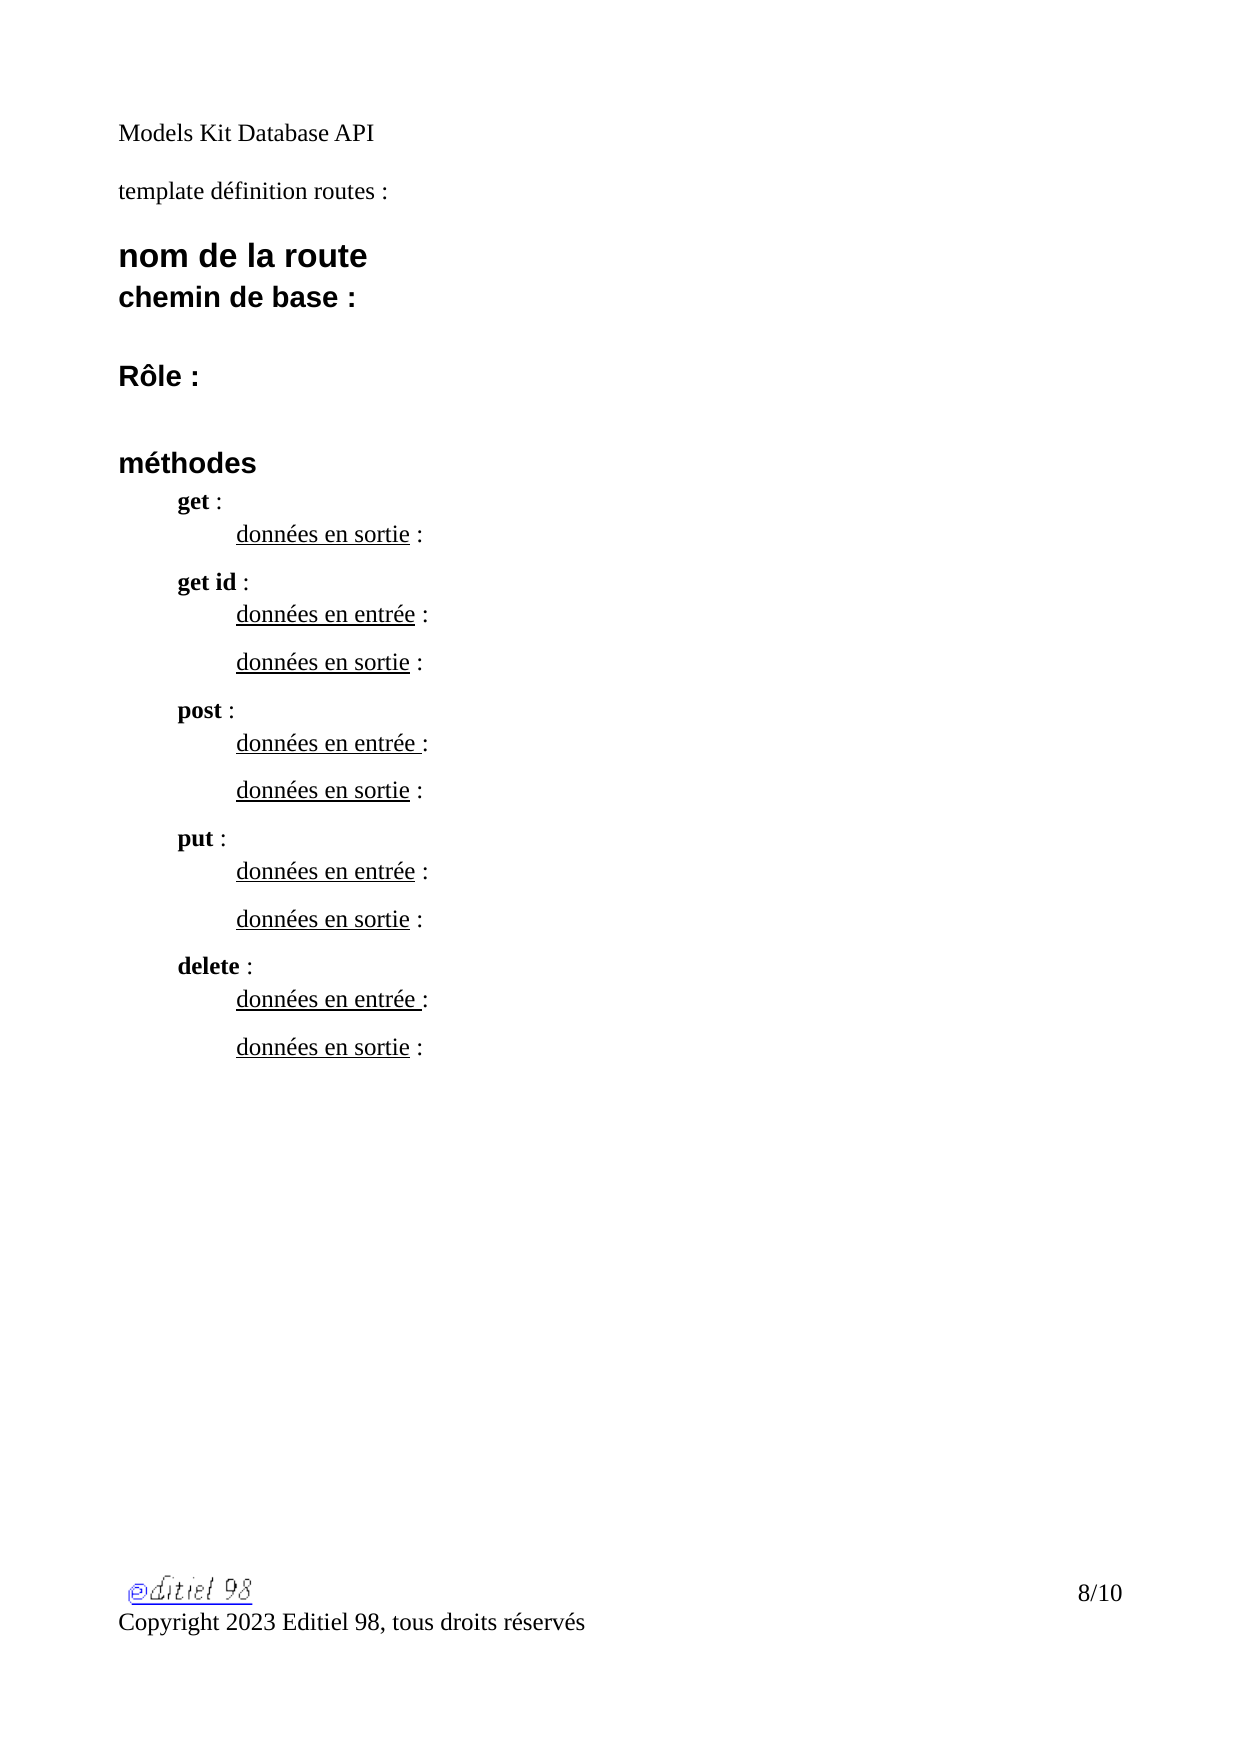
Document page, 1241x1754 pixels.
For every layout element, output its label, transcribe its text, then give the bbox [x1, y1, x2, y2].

subtitle Rôle : [118, 359, 1122, 393]
text données en entrée : [236, 856, 1122, 885]
text delete : [118, 951, 1122, 980]
text template définition routes : [118, 176, 1122, 205]
subtitle méthodes [118, 446, 1122, 480]
text données en entrée : [236, 984, 1122, 1013]
text données en sortie : [236, 904, 1122, 932]
text données en entrée : [236, 599, 1122, 628]
text put : [118, 823, 1122, 852]
text données en sortie : [236, 775, 1122, 804]
subtitle chemin de base : [118, 280, 1122, 314]
text post : [118, 695, 1122, 723]
text get id : [118, 567, 1122, 595]
text données en sortie : [236, 1032, 1122, 1061]
text données en sortie : [236, 647, 1122, 676]
text get : [118, 486, 1122, 515]
text données en entrée : [236, 728, 1122, 757]
subtitle nom de la route [118, 236, 1122, 274]
text données en sortie : [236, 519, 1122, 548]
picture [127, 1575, 253, 1605]
